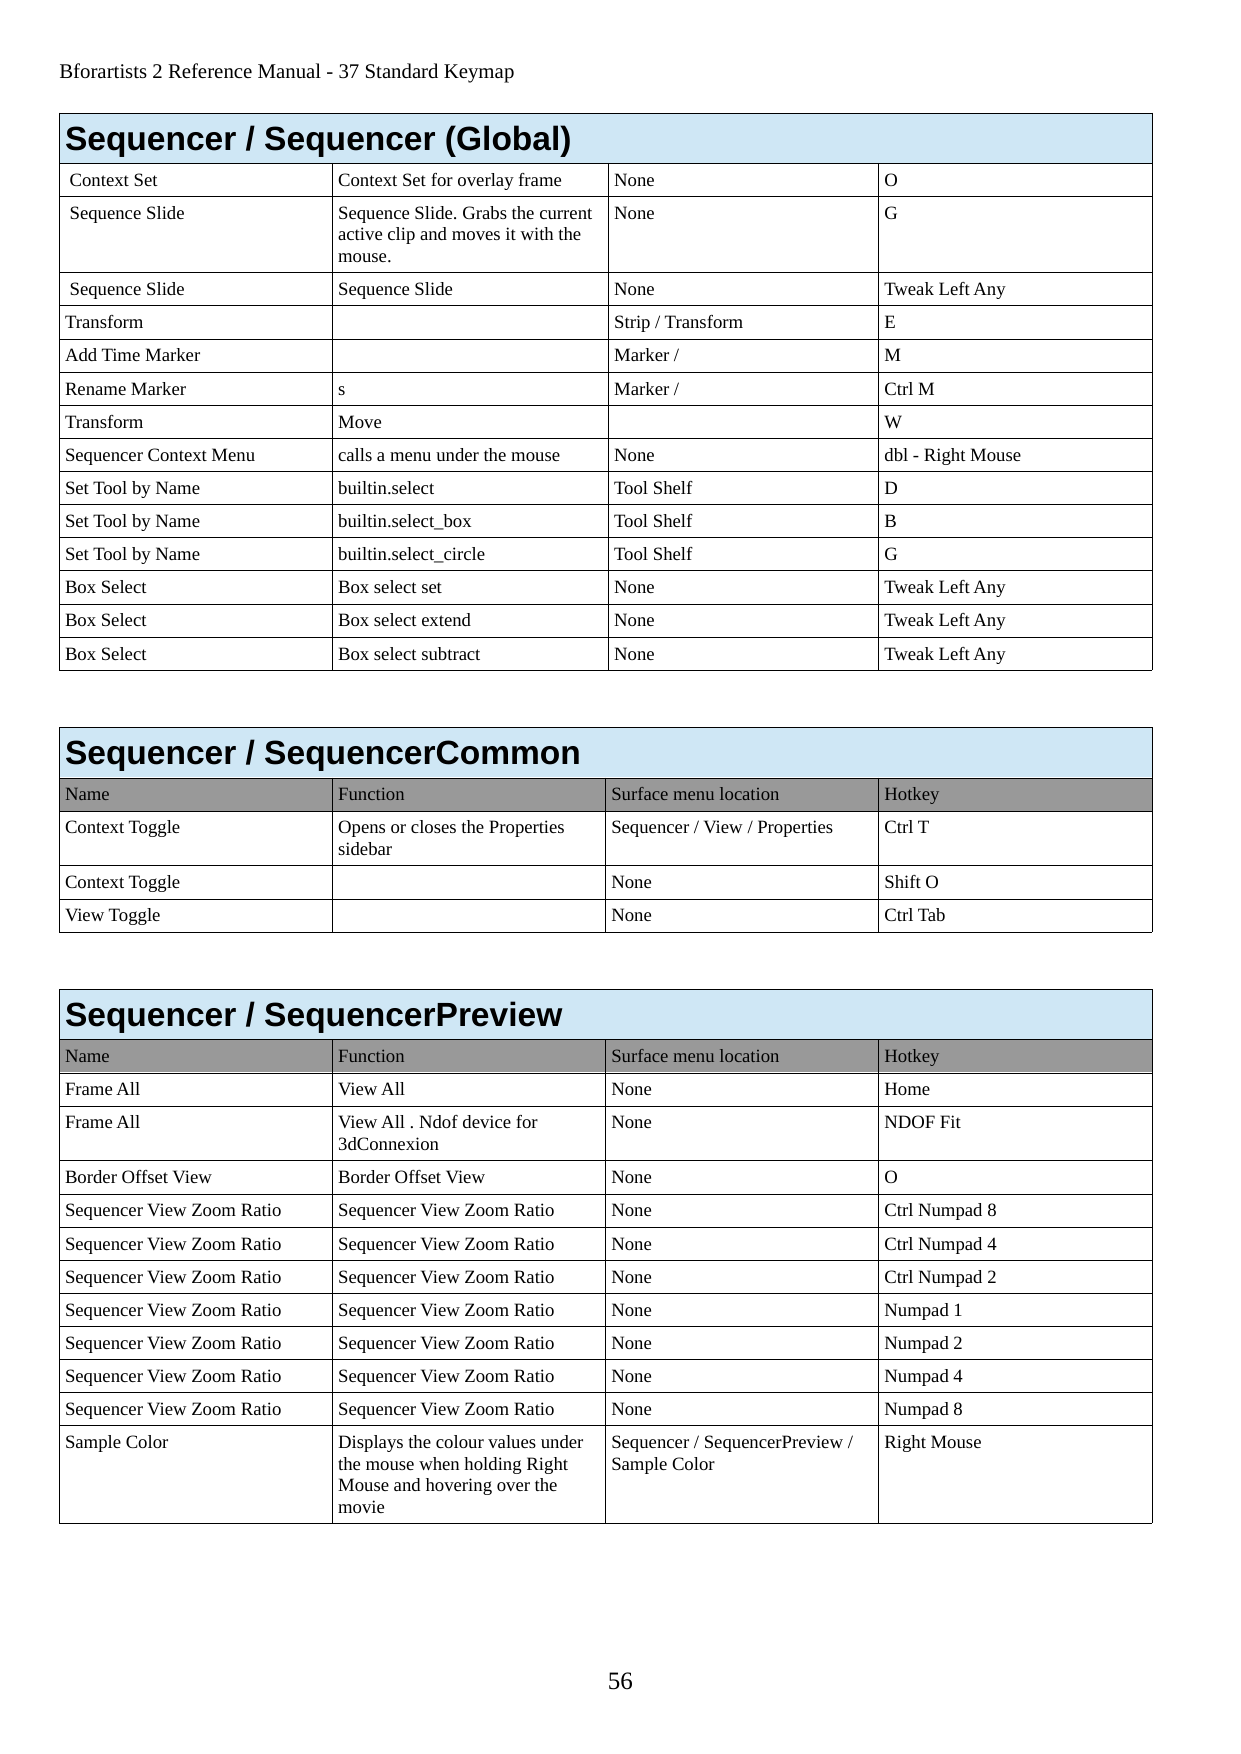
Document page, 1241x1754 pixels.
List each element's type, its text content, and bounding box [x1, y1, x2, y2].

table_cell Sequencer View Zoom Ratio [333, 1261, 605, 1293]
table_cell None [609, 197, 878, 272]
table_cell None [609, 273, 878, 305]
table_cell Frame All [60, 1107, 332, 1160]
table_cell Transform [60, 406, 332, 438]
table_cell E [879, 306, 1152, 338]
table_cell Sequencer View Zoom Ratio [333, 1294, 605, 1326]
table_cell None [609, 605, 878, 637]
table_cell Ctrl T [879, 812, 1152, 865]
table_cell Numpad 2 [879, 1327, 1152, 1359]
table_cell Surface menu location [606, 779, 878, 811]
table_cell Tweak Left Any [879, 605, 1152, 637]
table_cell Tweak Left Any [879, 571, 1152, 603]
table_cell None [606, 1195, 878, 1227]
table_cell Strip / Transform [609, 306, 878, 338]
table_cell Numpad 4 [879, 1360, 1152, 1392]
table_cell None [609, 638, 878, 670]
table_cell Sequencer View Zoom Ratio [333, 1393, 605, 1425]
table_cell [333, 306, 608, 338]
table_cell D [879, 472, 1152, 504]
table_cell W [879, 406, 1152, 438]
table_cell Numpad 8 [879, 1393, 1152, 1425]
table_cell Sequencer View Zoom Ratio [333, 1228, 605, 1260]
table_cell Sequencer / SequencerPreview / Sample Color [606, 1426, 878, 1523]
table_cell Context Toggle [60, 866, 332, 898]
table_cell Sequencer View Zoom Ratio [60, 1261, 332, 1293]
table_cell O [879, 1161, 1152, 1193]
table_cell Sequencer View Zoom Ratio [333, 1195, 605, 1227]
table_cell Box select subtract [333, 638, 608, 670]
table_cell Set Tool by Name [60, 505, 332, 537]
table_cell Sequencer View Zoom Ratio [333, 1360, 605, 1392]
table_cell Box Select [60, 638, 332, 670]
table_cell [333, 340, 608, 372]
table_cell builtin.select [333, 472, 608, 504]
table_cell Sample Color [60, 1426, 332, 1523]
table_cell Hotkey [879, 779, 1152, 811]
table_cell Tool Shelf [609, 472, 878, 504]
table_cell Sequencer View Zoom Ratio [60, 1195, 332, 1227]
table_cell None [606, 1074, 878, 1106]
table_cell s [333, 373, 608, 405]
table_cell Shift O [879, 866, 1152, 898]
table_cell Ctrl M [879, 373, 1152, 405]
table_cell Sequencer View Zoom Ratio [60, 1294, 332, 1326]
table_cell Tweak Left Any [879, 273, 1152, 305]
table_cell Sequencer View Zoom Ratio [60, 1360, 332, 1392]
table_cell None [606, 1228, 878, 1260]
table_cell Ctrl Numpad 2 [879, 1261, 1152, 1293]
table_cell Opens or closes the Properties sidebar [333, 812, 605, 865]
table_cell [609, 406, 878, 438]
table_cell Name [60, 779, 332, 811]
table_cell Home [879, 1074, 1152, 1106]
table_cell Add Time Marker [60, 340, 332, 372]
table_cell M [879, 340, 1152, 372]
table_cell NDOF Fit [879, 1107, 1152, 1160]
table_cell Name [60, 1040, 332, 1072]
table_cell Sequence Slide [60, 197, 332, 272]
table_cell O [879, 164, 1152, 196]
table_cell dbl - Right Mouse [879, 439, 1152, 471]
table_cell None [606, 1107, 878, 1160]
table_cell None [606, 866, 878, 898]
table_cell None [606, 900, 878, 932]
table_cell Box select extend [333, 605, 608, 637]
table_cell Sequencer View Zoom Ratio [60, 1393, 332, 1425]
table_cell Border Offset View [60, 1161, 332, 1193]
table_cell Transform [60, 306, 332, 338]
table_header Sequencer / Sequencer (Global) [60, 114, 1152, 163]
table_cell Rename Marker [60, 373, 332, 405]
table_cell View All . Ndof device for 3dConnexion [333, 1107, 605, 1160]
table_cell Tool Shelf [609, 538, 878, 570]
table_cell Surface menu location [606, 1040, 878, 1072]
table_cell Right Mouse [879, 1426, 1152, 1523]
table_cell calls a menu under the mouse [333, 439, 608, 471]
table_cell None [606, 1261, 878, 1293]
table_cell Tweak Left Any [879, 638, 1152, 670]
table_cell Sequence Slide. Grabs the current active clip and moves it with the mouse. [333, 197, 608, 272]
table_cell None [609, 571, 878, 603]
table_cell Function [333, 1040, 605, 1072]
table_cell Frame All [60, 1074, 332, 1106]
table_cell None [606, 1294, 878, 1326]
table_cell Hotkey [879, 1040, 1152, 1072]
table_cell Ctrl Tab [879, 900, 1152, 932]
table_cell Box Select [60, 571, 332, 603]
table_cell Sequencer View Zoom Ratio [333, 1327, 605, 1359]
table_cell Sequencer View Zoom Ratio [60, 1228, 332, 1260]
table_cell Context Set [60, 164, 332, 196]
table_cell Sequence Slide [333, 273, 608, 305]
table_cell Box Select [60, 605, 332, 637]
table_cell None [606, 1327, 878, 1359]
table_cell [333, 866, 605, 898]
table_cell None [606, 1393, 878, 1425]
table_cell Border Offset View [333, 1161, 605, 1193]
table_cell Context Set for overlay frame [333, 164, 608, 196]
table_cell Function [333, 779, 605, 811]
table_cell builtin.select_box [333, 505, 608, 537]
table_cell Context Toggle [60, 812, 332, 865]
table_header Sequencer / SequencerPreview [60, 990, 1152, 1039]
table_header Sequencer / SequencerCommon [60, 728, 1152, 777]
table_cell None [606, 1161, 878, 1193]
table_cell None [609, 164, 878, 196]
table_cell None [609, 439, 878, 471]
table_cell None [606, 1360, 878, 1392]
table_cell Set Tool by Name [60, 472, 332, 504]
table_cell Set Tool by Name [60, 538, 332, 570]
table_cell Ctrl Numpad 8 [879, 1195, 1152, 1227]
table_cell Tool Shelf [609, 505, 878, 537]
table_cell Sequence Slide [60, 273, 332, 305]
table_cell Sequencer View Zoom Ratio [60, 1327, 332, 1359]
table_cell View Toggle [60, 900, 332, 932]
table_cell Sequencer / View / Properties [606, 812, 878, 865]
table_cell Box select set [333, 571, 608, 603]
table_cell G [879, 197, 1152, 272]
table_cell [333, 900, 605, 932]
table_cell B [879, 505, 1152, 537]
table_cell View All [333, 1074, 605, 1106]
table_cell Marker / [609, 340, 878, 372]
table_cell Move [333, 406, 608, 438]
table_cell Numpad 1 [879, 1294, 1152, 1326]
table_cell builtin.select_circle [333, 538, 608, 570]
table_cell Displays the colour values under the mouse when holding Right Mouse and hovering over the movie [333, 1426, 605, 1523]
table_cell Marker / [609, 373, 878, 405]
table_cell Ctrl Numpad 4 [879, 1228, 1152, 1260]
table_cell Sequencer Context Menu [60, 439, 332, 471]
table_cell G [879, 538, 1152, 570]
